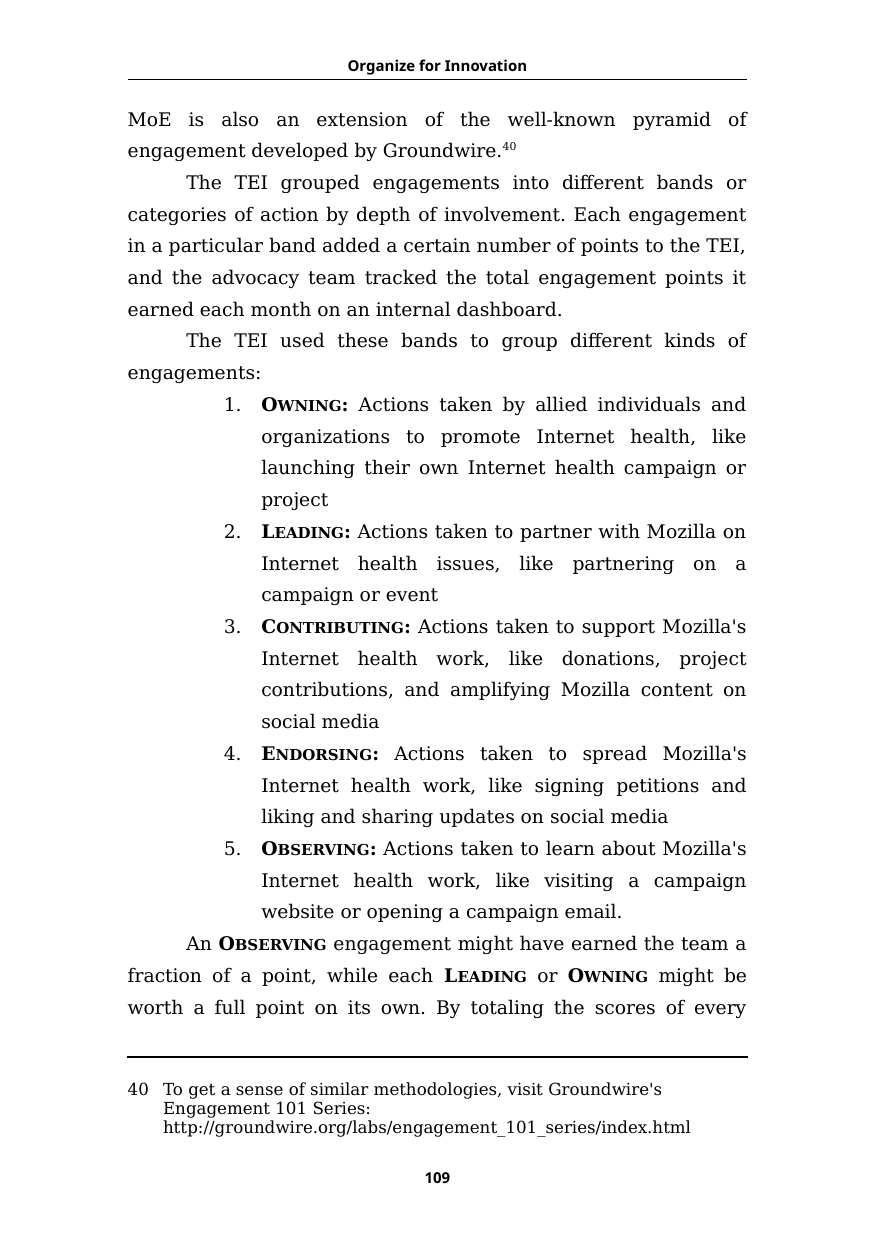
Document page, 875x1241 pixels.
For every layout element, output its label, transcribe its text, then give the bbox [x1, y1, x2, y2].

text MoE is also an extension of the well-known pyramid of engagement developed by Groundwire. [127, 109, 747, 162]
text To get a sense of similar methodologies, visit Groundwire's Engagement 101 Series: http://groundwire.org/labs/engagement_101_series/index.html [127, 1079, 747, 1138]
list Leading: Actions taken to partner with Mozilla on Internet health issues, like partnering on a campaign or event [223, 521, 747, 606]
list Contributing: Actions taken to support Mozilla's Internet health work, like donations, project contributions, and amplifying Mozilla content on social media [223, 616, 747, 733]
list Observing: Actions taken to learn about Mozilla's Internet health work, like visiting a campaign website or opening a campaign email. [223, 838, 747, 923]
list Endorsing: Actions taken to spread Mozilla's Internet health work, like signing petitions and liking and sharing updates on social media [223, 743, 747, 828]
text The TEI grouped engagements into different bands or categories of action by depth of involvement. Each engagement in a particular band added a certain number of points to the TEI, and the advocacy team tracked the total engagement points it earned each month on an internal dashboard. [127, 172, 747, 321]
text An Observing engagement might have earned the team a fraction of a point, while each Leading or Owning might be worth a full point on its own. By totaling the scores of every [127, 933, 747, 1019]
text The TEI used these bands to group different kinds of engagements: [127, 330, 747, 384]
list Owning: Actions taken by allied individuals and organizations to promote Internet health, like launching their own Internet health campaign or project [223, 394, 747, 511]
